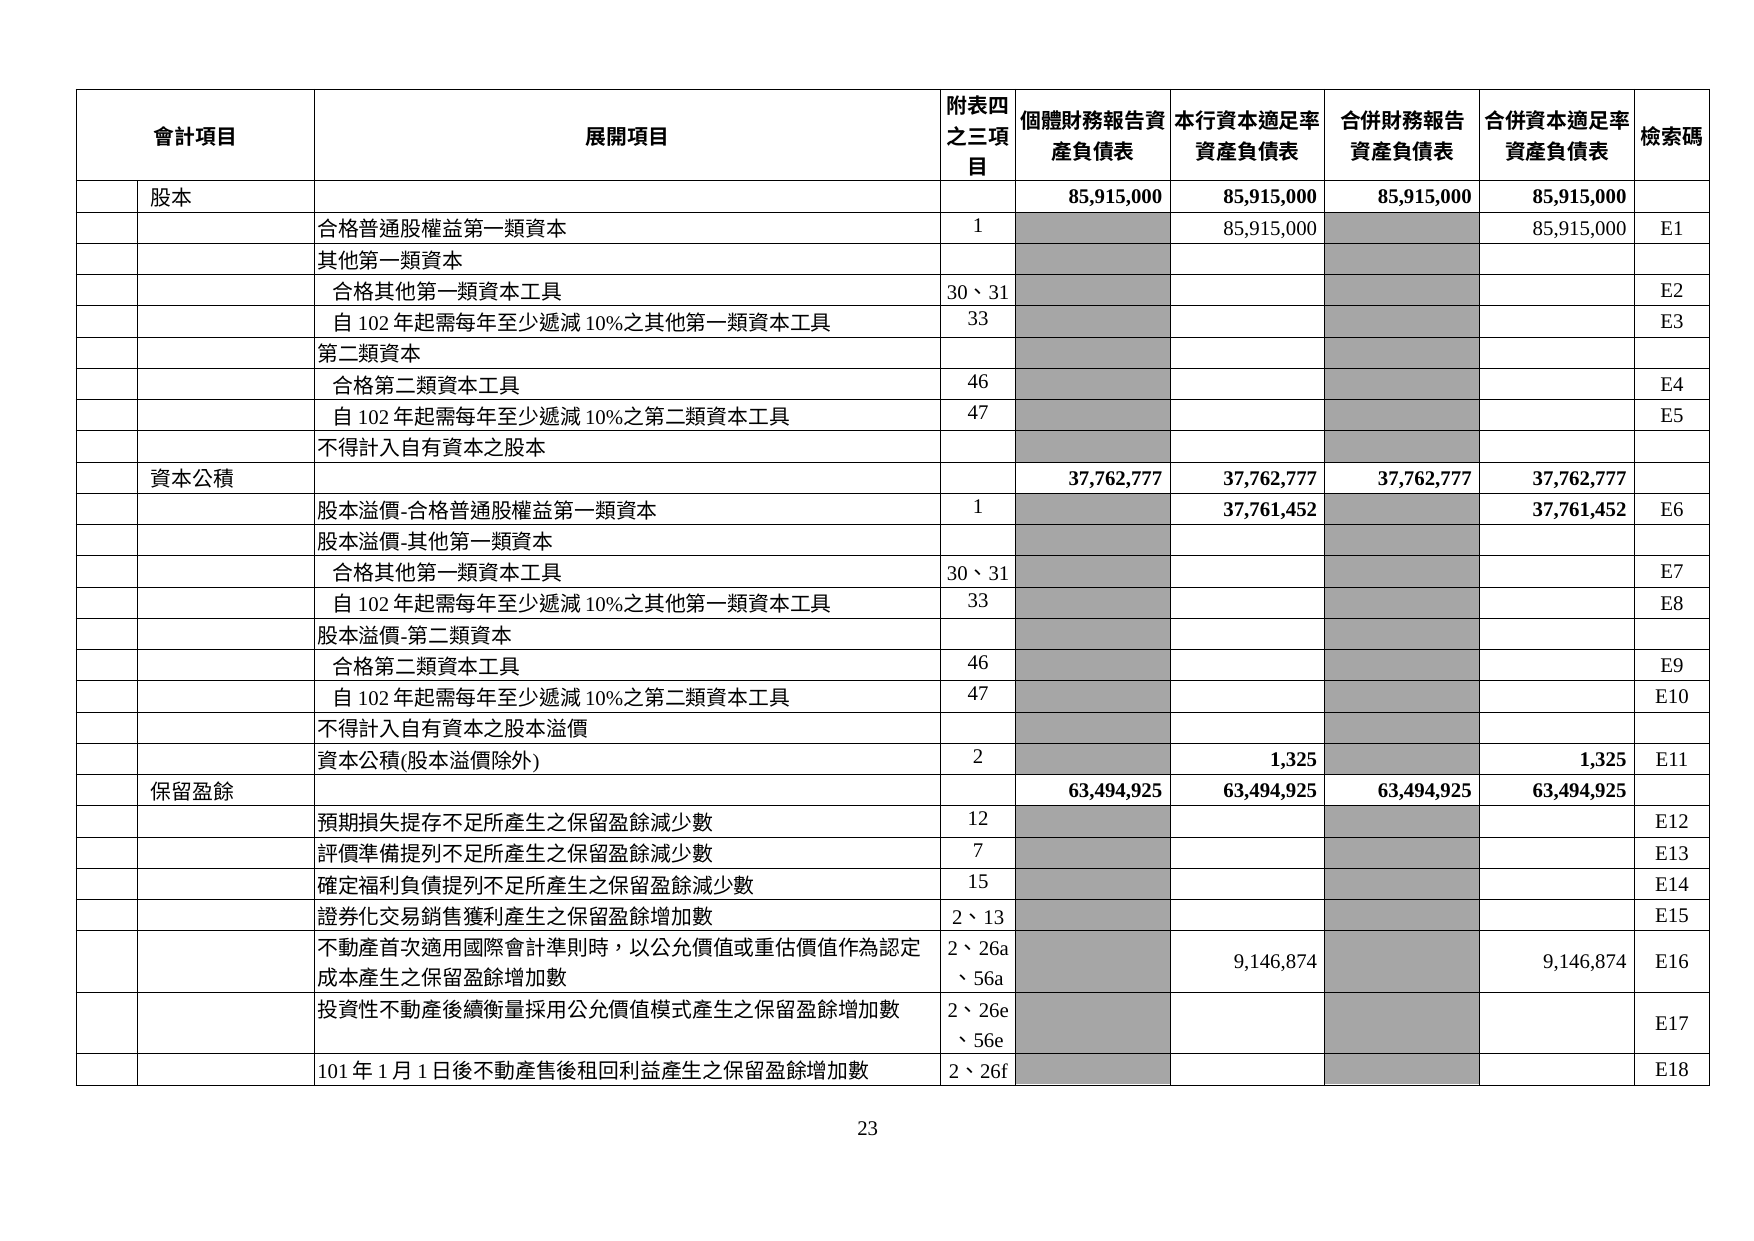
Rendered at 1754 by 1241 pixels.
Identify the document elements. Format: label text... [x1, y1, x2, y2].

table_cell [1635, 244, 1709, 274]
table_cell [1480, 713, 1634, 743]
table_cell 30、31 [941, 275, 1015, 305]
table_cell E14 [1635, 869, 1709, 899]
table_cell E16 [1635, 931, 1709, 992]
table_cell [138, 306, 314, 337]
table_cell 33 [941, 588, 1015, 618]
table_cell [1016, 525, 1170, 555]
table_cell [1325, 900, 1479, 930]
table_cell 合格其他第一類資本工具 [315, 556, 940, 587]
table_cell [1016, 650, 1170, 680]
table_cell [77, 588, 137, 618]
table_cell [1325, 1054, 1479, 1084]
table_cell [1171, 993, 1324, 1053]
table_cell 證券化交易銷售獲利產生之保留盈餘增加數 [315, 900, 940, 930]
table_cell 保留盈餘 [138, 775, 314, 805]
table_cell [1171, 588, 1324, 618]
table_cell [1480, 869, 1634, 899]
table_cell 37,762,777 [1171, 463, 1324, 493]
table_cell 合格其他第一類資本工具 [315, 275, 940, 305]
table_cell [941, 525, 1015, 555]
table_cell E10 [1635, 681, 1709, 712]
table_cell [1171, 713, 1324, 743]
table_cell [138, 838, 314, 868]
table_cell [77, 869, 137, 899]
table_cell 預期損失提存不足所產生之保留盈餘減少數 [315, 806, 940, 837]
table_cell [1480, 993, 1634, 1053]
table_cell [77, 681, 137, 712]
table_cell [941, 244, 1015, 274]
table_cell [138, 806, 314, 837]
table_cell [1171, 681, 1324, 712]
table_cell 9,146,874 [1480, 931, 1634, 992]
table_cell [1016, 306, 1170, 337]
table_cell [77, 213, 137, 243]
table_cell [77, 369, 137, 399]
table_cell [1325, 244, 1479, 274]
table_cell [1480, 369, 1634, 399]
table_cell [138, 713, 314, 743]
table_cell [1016, 400, 1170, 430]
table_cell 評價準備提列不足所產生之保留盈餘減少數 [315, 838, 940, 868]
table_cell [138, 556, 314, 587]
table_cell [1325, 931, 1479, 992]
table_cell [1480, 681, 1634, 712]
table_cell [1171, 650, 1324, 680]
table_cell [1325, 681, 1479, 712]
table_cell [1325, 338, 1479, 368]
table_cell [1016, 838, 1170, 868]
table_cell [1480, 900, 1634, 930]
table_cell [1171, 869, 1324, 899]
table_cell [1016, 494, 1170, 524]
table_cell [1016, 806, 1170, 837]
table_cell [1016, 744, 1170, 774]
table_cell 2、13 [941, 900, 1015, 930]
table_cell [1171, 275, 1324, 305]
table_cell [1635, 713, 1709, 743]
table_cell [77, 244, 137, 274]
table_cell 股本溢價-合格普通股權益第一類資本 [315, 494, 940, 524]
table_cell [1480, 838, 1634, 868]
table_cell 股本 [138, 181, 314, 212]
table_cell 37,762,777 [1325, 463, 1479, 493]
table_cell [1325, 806, 1479, 837]
table_cell 46 [941, 369, 1015, 399]
table_cell [1635, 431, 1709, 462]
table_cell [1325, 369, 1479, 399]
table_cell 85,915,000 [1016, 181, 1170, 212]
table_cell [941, 431, 1015, 462]
table_cell [1016, 931, 1170, 992]
table_cell [138, 431, 314, 462]
table_cell [1016, 275, 1170, 305]
table_cell 1,325 [1171, 744, 1324, 774]
table_cell E8 [1635, 588, 1709, 618]
table_cell 63,494,925 [1480, 775, 1634, 805]
table_cell [77, 463, 137, 493]
table_cell 資本公積(股本溢價除外) [315, 744, 940, 774]
table_cell 自102年起需每年至少遞減10%之第二類資本工具 [315, 400, 940, 430]
table_cell [1325, 431, 1479, 462]
table_cell [77, 775, 137, 805]
table_cell 63,494,925 [1016, 775, 1170, 805]
table_cell [1016, 369, 1170, 399]
table_cell [1480, 619, 1634, 649]
table_cell 2、26e、56e [941, 993, 1015, 1053]
table_cell [1171, 244, 1324, 274]
table_cell E12 [1635, 806, 1709, 837]
table_cell 其他第一類資本 [315, 244, 940, 274]
table_cell 7 [941, 838, 1015, 868]
table_cell [1325, 525, 1479, 555]
table_cell 85,915,000 [1325, 181, 1479, 212]
table_cell [1016, 244, 1170, 274]
table_cell [77, 525, 137, 555]
table_cell 1,325 [1480, 744, 1634, 774]
table_cell [1325, 213, 1479, 243]
table_header 檢索碼 [1635, 90, 1709, 180]
table_cell [138, 650, 314, 680]
table_cell [138, 494, 314, 524]
table_cell E1 [1635, 213, 1709, 243]
table_cell [1325, 275, 1479, 305]
table_cell E4 [1635, 369, 1709, 399]
table_cell [1480, 275, 1634, 305]
table_cell [1171, 900, 1324, 930]
table_header 展開項目 [315, 90, 940, 180]
table_cell [1016, 338, 1170, 368]
table_cell [77, 181, 137, 212]
table_cell 自102年起需每年至少遞減10%之其他第一類資本工具 [315, 588, 940, 618]
table_cell [1325, 619, 1479, 649]
table_cell 63,494,925 [1325, 775, 1479, 805]
table_cell 確定福利負債提列不足所產生之保留盈餘減少數 [315, 869, 940, 899]
table_cell [1016, 588, 1170, 618]
table_cell E11 [1635, 744, 1709, 774]
table_cell [1635, 775, 1709, 805]
table_cell [77, 806, 137, 837]
table_cell [1325, 650, 1479, 680]
table_cell 合格第二類資本工具 [315, 369, 940, 399]
table_cell E18 [1635, 1054, 1709, 1084]
table_cell 37,762,777 [1016, 463, 1170, 493]
table_cell 37,761,452 [1480, 494, 1634, 524]
table_cell E6 [1635, 494, 1709, 524]
table_cell [1171, 400, 1324, 430]
table_cell [1016, 681, 1170, 712]
table_cell [1480, 556, 1634, 587]
table_cell [1325, 713, 1479, 743]
table_cell [1171, 556, 1324, 587]
table_cell 85,915,000 [1171, 213, 1324, 243]
table_cell [941, 181, 1015, 212]
table_cell [77, 338, 137, 368]
table_cell [77, 556, 137, 587]
table_cell 85,915,000 [1171, 181, 1324, 212]
table_cell [1016, 869, 1170, 899]
table_cell E2 [1635, 275, 1709, 305]
table_cell [138, 993, 314, 1053]
table_cell [941, 338, 1015, 368]
table_cell 自102年起需每年至少遞減10%之第二類資本工具 [315, 681, 940, 712]
table_cell [138, 369, 314, 399]
table_cell 2 [941, 744, 1015, 774]
table_cell [77, 400, 137, 430]
table_cell [1480, 806, 1634, 837]
table_cell [138, 525, 314, 555]
table_cell [138, 744, 314, 774]
table_cell E17 [1635, 993, 1709, 1053]
table_cell [1480, 588, 1634, 618]
table_cell [1480, 650, 1634, 680]
table_cell [1016, 900, 1170, 930]
table_header 合併資本適足率 資產負債表 [1480, 90, 1634, 180]
table_cell [1171, 619, 1324, 649]
table_cell E15 [1635, 900, 1709, 930]
table_cell 投資性不動產後續衡量採用公允價值模式產生之保留盈餘增加數 [315, 993, 940, 1053]
table_cell 1 [941, 213, 1015, 243]
table_header 個體財務報告資產負債表 [1016, 90, 1170, 180]
table_cell [1635, 619, 1709, 649]
table_cell [77, 1054, 137, 1084]
table_cell 不動產首次適用國際會計準則時，以公允價值或重估價值作為認定成本產生之保留盈餘增加數 [315, 931, 940, 992]
table_cell [1325, 869, 1479, 899]
table_cell [1325, 993, 1479, 1053]
table_cell E5 [1635, 400, 1709, 430]
table_cell 37,761,452 [1171, 494, 1324, 524]
table_cell [77, 275, 137, 305]
table_cell [1171, 369, 1324, 399]
table_cell E7 [1635, 556, 1709, 587]
table_cell 合格第二類資本工具 [315, 650, 940, 680]
table_cell [138, 244, 314, 274]
table_cell 股本溢價-其他第一類資本 [315, 525, 940, 555]
table_cell [1171, 525, 1324, 555]
table_cell 9,146,874 [1171, 931, 1324, 992]
table_cell [1016, 993, 1170, 1053]
table_cell [1325, 400, 1479, 430]
table_cell [77, 650, 137, 680]
table_cell [138, 400, 314, 430]
table_cell [315, 463, 940, 493]
table_cell [77, 431, 137, 462]
table_header 附表四之三項目 [941, 90, 1015, 180]
table_cell [1171, 338, 1324, 368]
table_cell [1171, 806, 1324, 837]
table_cell E3 [1635, 306, 1709, 337]
table_cell [138, 588, 314, 618]
table_cell E13 [1635, 838, 1709, 868]
table_cell [77, 931, 137, 992]
table_cell 不得計入自有資本之股本溢價 [315, 713, 940, 743]
table_cell [941, 775, 1015, 805]
table_header 合併財務報告 資產負債表 [1325, 90, 1479, 180]
table_cell [315, 181, 940, 212]
table_cell [138, 869, 314, 899]
table_cell [1325, 556, 1479, 587]
table_cell [1480, 338, 1634, 368]
table_header 本行資本適足率 資產負債表 [1171, 90, 1324, 180]
table_cell 1 [941, 494, 1015, 524]
table_cell [1171, 306, 1324, 337]
table_cell 63,494,925 [1171, 775, 1324, 805]
table_cell [77, 900, 137, 930]
table_cell [1480, 244, 1634, 274]
table_cell [1480, 306, 1634, 337]
table_cell [1016, 619, 1170, 649]
table_cell 47 [941, 681, 1015, 712]
table_cell [77, 838, 137, 868]
table_cell [77, 993, 137, 1053]
table_cell 2、26f [941, 1054, 1015, 1084]
table_cell [1325, 744, 1479, 774]
table_cell [1635, 463, 1709, 493]
table_cell 101年1月1日後不動產售後租回利益產生之保留盈餘增加數 [315, 1054, 940, 1084]
table_cell [1325, 838, 1479, 868]
table_cell [138, 338, 314, 368]
table_cell [941, 619, 1015, 649]
table_cell [77, 713, 137, 743]
table_cell [1016, 713, 1170, 743]
table_cell 自102年起需每年至少遞減10%之其他第一類資本工具 [315, 306, 940, 337]
table_cell [138, 213, 314, 243]
table_cell [1480, 431, 1634, 462]
table_cell 第二類資本 [315, 338, 940, 368]
table_cell [1480, 400, 1634, 430]
table_cell 33 [941, 306, 1015, 337]
table_cell [138, 681, 314, 712]
table_cell [1171, 1054, 1324, 1084]
table_cell 合格普通股權益第一類資本 [315, 213, 940, 243]
table_cell 12 [941, 806, 1015, 837]
table_cell 30、31 [941, 556, 1015, 587]
table_header 會計項目 [77, 90, 314, 180]
table_cell [1171, 431, 1324, 462]
table_cell [138, 619, 314, 649]
table_cell [1325, 494, 1479, 524]
table_cell 股本溢價-第二類資本 [315, 619, 940, 649]
table_cell 85,915,000 [1480, 213, 1634, 243]
table_cell [77, 744, 137, 774]
table_cell [315, 775, 940, 805]
table_cell [1016, 431, 1170, 462]
table_cell [138, 275, 314, 305]
table_cell [77, 306, 137, 337]
table_cell [77, 619, 137, 649]
table_cell [941, 463, 1015, 493]
table_cell 2、26a、56a [941, 931, 1015, 992]
table_cell E9 [1635, 650, 1709, 680]
table_cell [1325, 306, 1479, 337]
table_cell 47 [941, 400, 1015, 430]
table_cell [77, 494, 137, 524]
table_cell 15 [941, 869, 1015, 899]
table_cell [941, 713, 1015, 743]
table_cell [1016, 556, 1170, 587]
table_cell [138, 900, 314, 930]
table_cell [1016, 213, 1170, 243]
table_cell [1480, 525, 1634, 555]
table_cell [1635, 181, 1709, 212]
table_cell 資本公積 [138, 463, 314, 493]
table_cell [1325, 588, 1479, 618]
table_cell [1171, 838, 1324, 868]
table_cell [138, 931, 314, 992]
table_cell [1635, 338, 1709, 368]
table_cell 46 [941, 650, 1015, 680]
table_cell [1635, 525, 1709, 555]
table_cell 85,915,000 [1480, 181, 1634, 212]
table_cell [1480, 1054, 1634, 1084]
table_cell 不得計入自有資本之股本 [315, 431, 940, 462]
table_cell 37,762,777 [1480, 463, 1634, 493]
table_cell [1016, 1054, 1170, 1084]
table_cell [138, 1054, 314, 1084]
